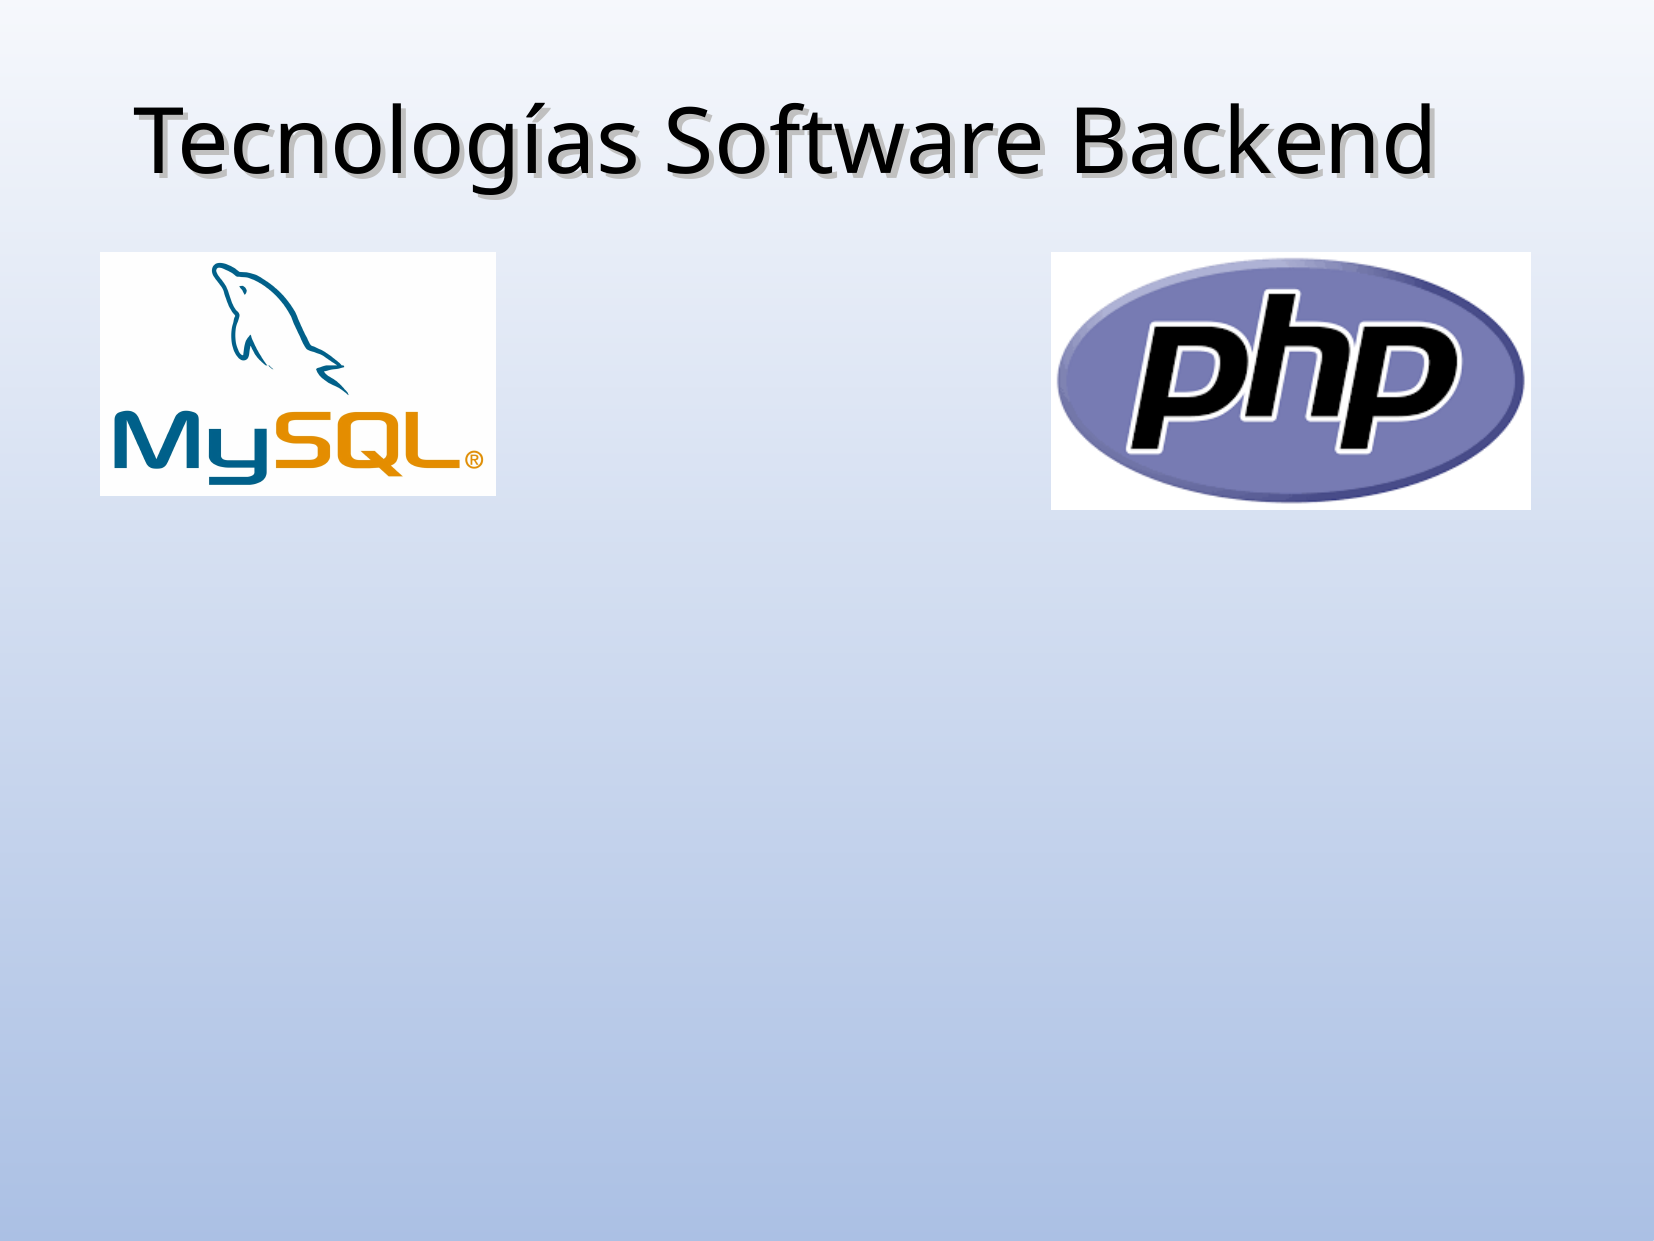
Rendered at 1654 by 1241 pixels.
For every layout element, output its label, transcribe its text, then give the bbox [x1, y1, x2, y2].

title Tecnologías Software Backend [41, 81, 1531, 193]
picture [100, 252, 496, 496]
picture [1051, 252, 1531, 511]
